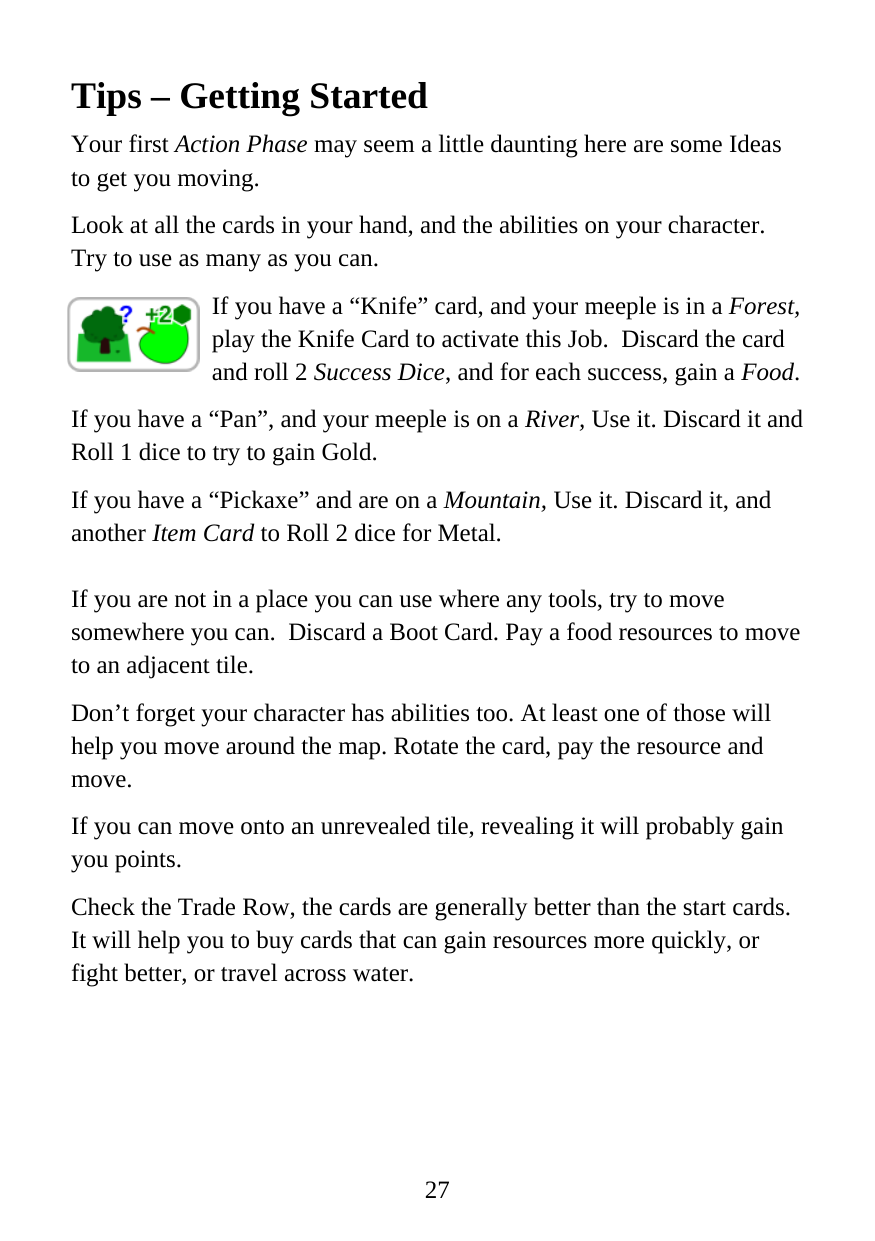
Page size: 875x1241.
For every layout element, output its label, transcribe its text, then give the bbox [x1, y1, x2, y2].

subtitle Tips – Getting Started [71, 74, 803, 117]
text If you have a “Knife” card, and your meeple is in a Forest, play the Knife Card to activate this Job. Discard the card and roll 2 Success Dice, and for each success, gain a Food. [71, 291, 803, 386]
text Don’t forget your character has abilities too. At least one of those will help you move around the map. Rotate the card, pay the resource and move. [71, 698, 803, 793]
text Check the Trade Row, the cards are generally better than the start cards. It will help you to buy cards that can gain resources more quickly, or fight better, or travel across water. [71, 892, 803, 987]
picture [67, 297, 200, 372]
text If you have a “Pickaxe” and are on a Mountain, Use it. Discard it, and another Item Card to Roll 2 dice for Metal. If you are not in a place you can use where any tools, try to move somewhere you can. Discard a Boot Card. Pay a food resources to move to an adjacent tile. [71, 485, 803, 679]
text Your first Action Phase may seem a little daunting here are some Ideas to get you moving. [71, 129, 803, 191]
text If you can move onto an unrevealed tile, revealing it will probably gain you points. [71, 811, 803, 873]
text If you have a “Pan”, and your meeple is on a River, Use it. Discard it and Roll 1 dice to try to gain Gold. [71, 404, 803, 466]
text Look at all the cards in your hand, and the abilities on your character. Try to use as many as you can. [71, 210, 803, 272]
